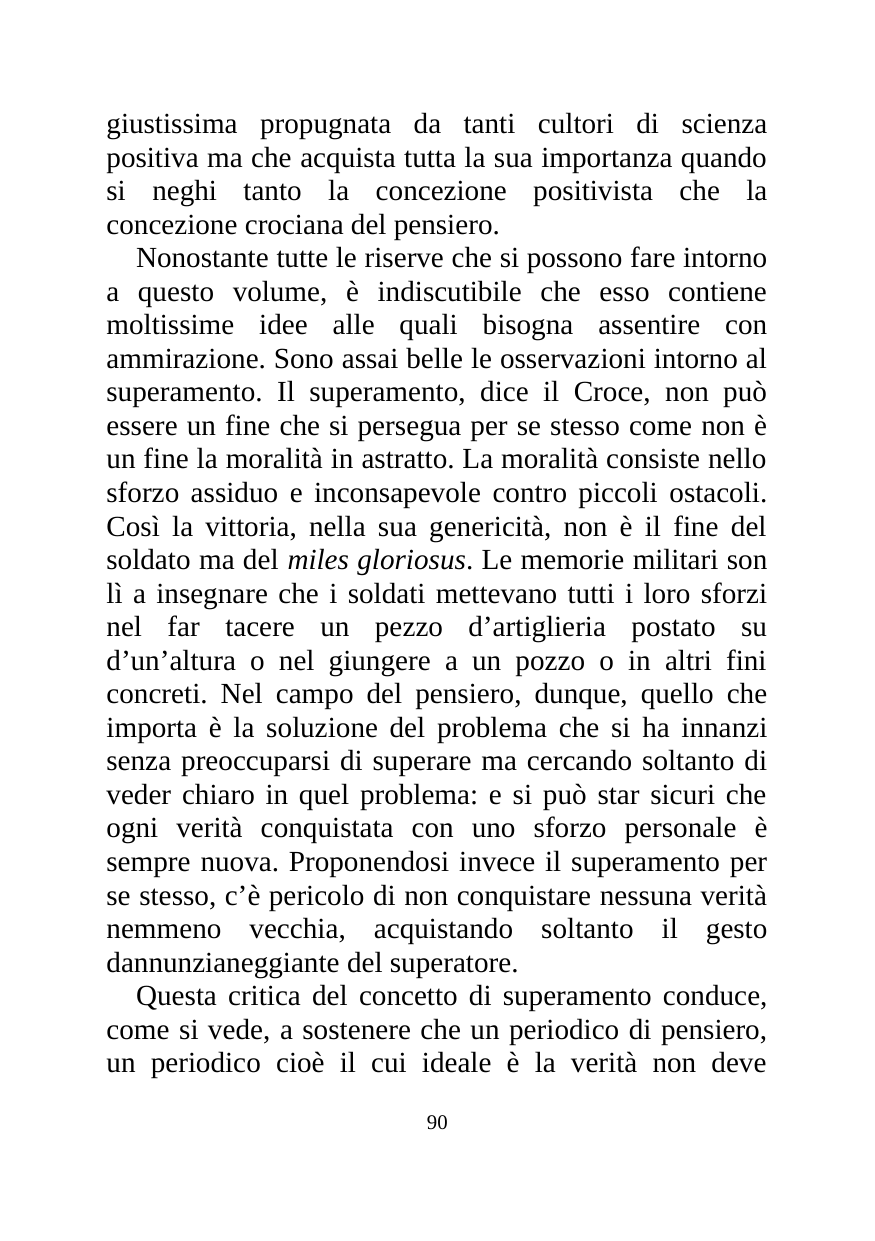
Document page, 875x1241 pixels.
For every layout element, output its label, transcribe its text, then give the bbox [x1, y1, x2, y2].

text Nonostante tutte le riserve che si possono fare intorno a questo volume, è indiscutibile che esso contiene moltissime idee alle quali bisogna assentire con ammirazione. Sono assai belle le osservazioni intorno al superamento. Il superamento, dice il Croce, non può essere un fine che si persegua per se stesso come non è un fine la moralità in astratto. La moralità consiste nello sforzo assiduo e inconsapevole contro piccoli ostacoli. Così la vittoria, nella sua genericità, non è il fine del soldato ma del miles gloriosus. Le memorie militari son lì a insegnare che i soldati mettevano tutti i loro sforzi nel far tacere un pezzo d’artiglieria postato su d’un’altura o nel giungere a un pozzo o in altri fini concreti. Nel campo del pensiero, dunque, quello che importa è la soluzione del problema che si ha innanzi senza preoccuparsi di superare ma cercando soltanto di veder chiaro in quel problema: e si può star sicuri che ogni verità conquistata con uno sforzo personale è sempre nuova. Proponendosi invece il superamento per se stesso, c’è pericolo di non conquistare nessuna verità nemmeno vecchia, acquistando soltanto il gesto dannunzianeggiante del superatore. [106, 240, 768, 978]
text Questa critica del concetto di superamento conduce, come si vede, a sostenere che un periodico di pensiero, un periodico cioè il cui ideale è la verità non deve [106, 978, 768, 1079]
text giustissima propugnata da tanti cultori di scienza positiva ma che acquista tutta la sua importanza quando si neghi tanto la concezione positivista che la concezione crociana del pensiero. [106, 106, 768, 240]
